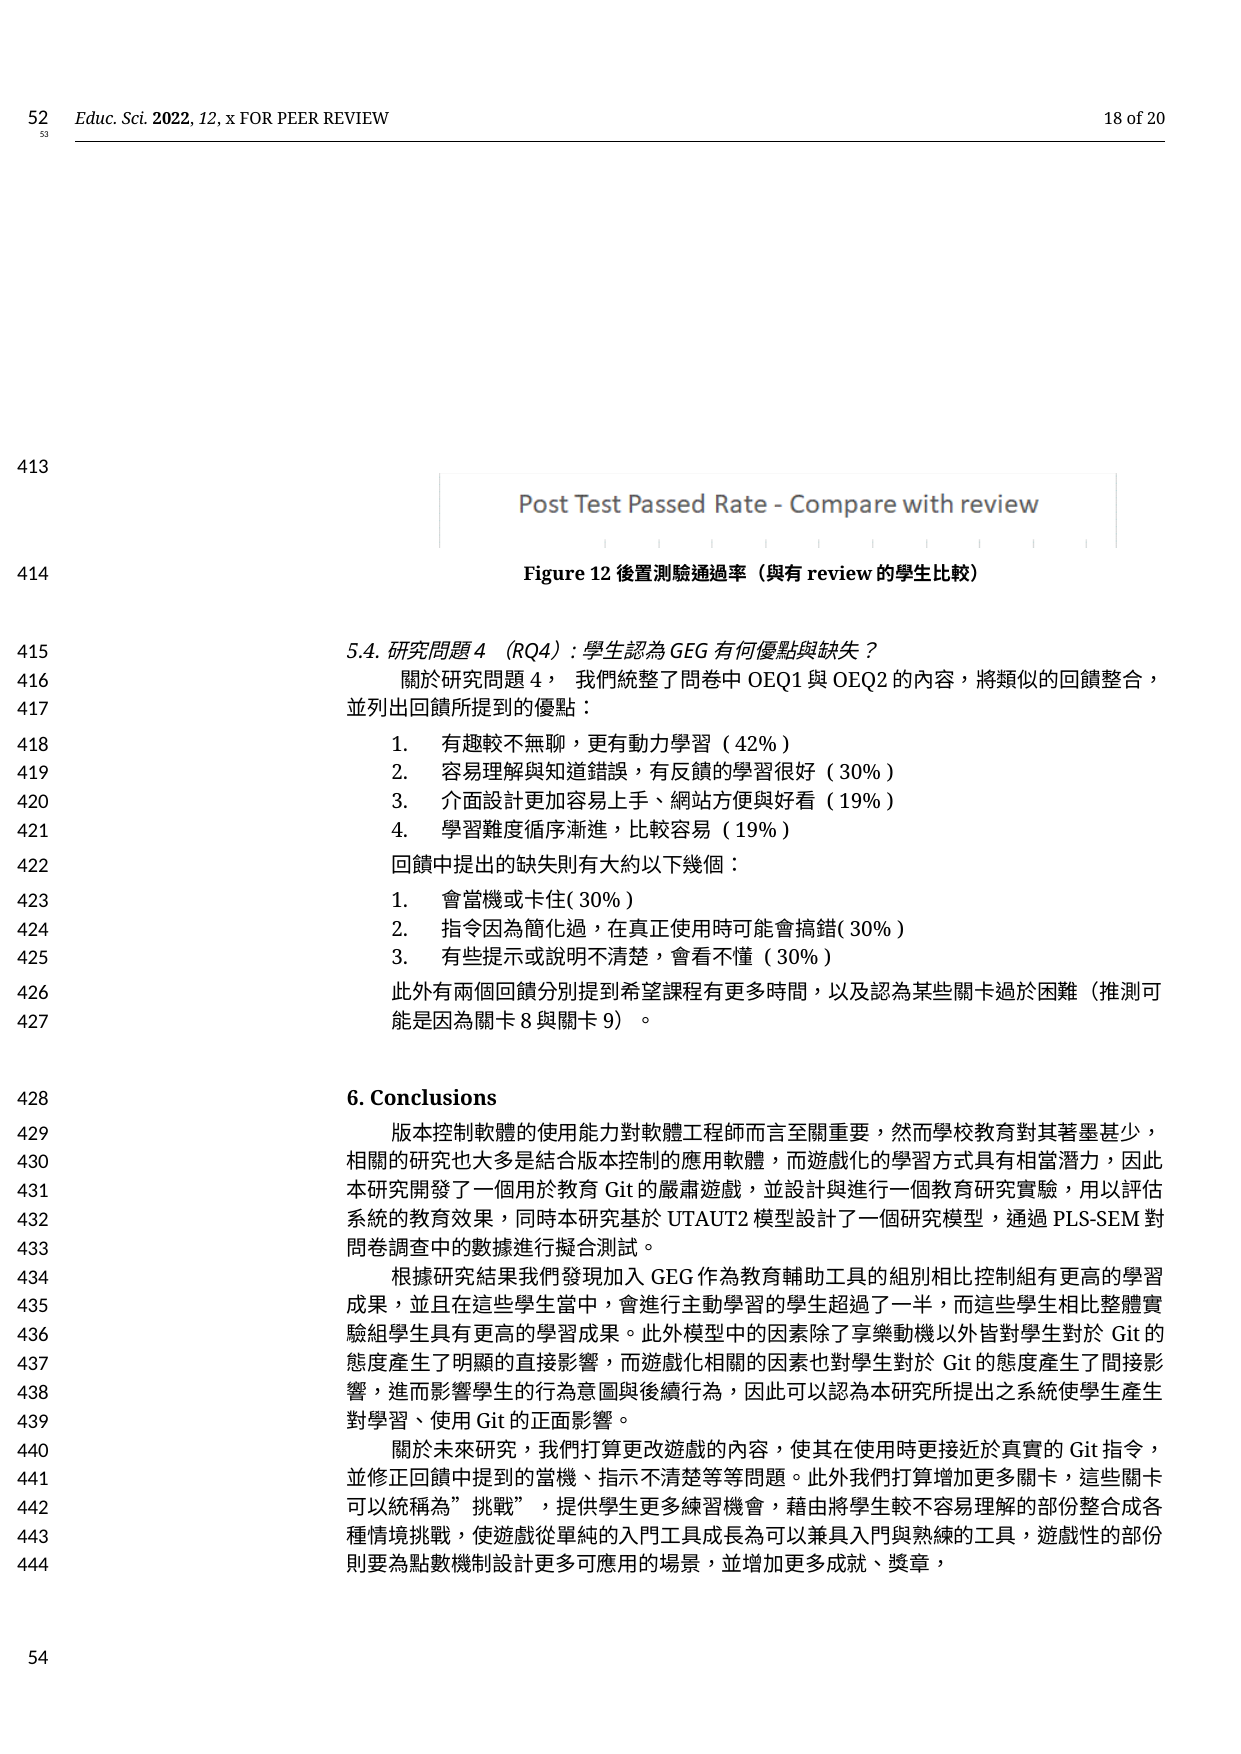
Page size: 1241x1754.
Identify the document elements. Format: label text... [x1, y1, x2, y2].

text 此外有兩個回饋分別提到希望課程有更多時間，以及認為某些關卡過於困難（推測可能是因為關卡8與關卡9）。 [391, 977, 1165, 1034]
list 介面設計更加容易上手、網站方便與好看 ( 19% ) [391, 786, 1165, 814]
list 會當機或卡住( 30% ) [391, 884, 1165, 913]
text 關於未來研究，我們打算更改遊戲的內容，使其在使用時更接近於真實的Git指令，並修正回饋中提到的當機、指示不清楚等等問題。此外我們打算增加更多關卡，這些關卡可以統稱為”挑戰”，提供學生更多練習機會，藉由將學生較不容易理解的部份整合成各種情境挑戰，使遊戲從單純的入門工具成長為可以兼具入門與熟練的工具，遊戲性的部份則要為點數機制設計更多可應用的場景，並增加更多成就、獎章， [347, 1434, 1165, 1578]
text 關於研究問題4， 我們統整了問卷中OEQ1與OEQ2的內容，將類似的回饋整合，並列出回饋所提到的優點： [347, 664, 1165, 722]
list 指令因為簡化過，在真正使用時可能會搞錯( 30% ) [391, 913, 1165, 942]
text 根據研究結果我們發現加入GEG作為教育輔助工具的組別相比控制組有更高的學習成果，並且在這些學生當中，會進行主動學習的學生超過了一半，而這些學生相比整體實驗組學生具有更高的學習成果。此外模型中的因素除了享樂動機以外皆對學生對於Git的態度產生了明顯的直接影響，而遊戲化相關的因素也對學生對於Git的態度產生了間接影響，進而影響學生的行為意圖與後續行為，因此可以認為本研究所提出之系統使學生產生對學習、使用Git的正面影響。 [347, 1261, 1165, 1434]
list 容易理解與知道錯誤，有反饋的學習很好 ( 30% ) [391, 757, 1165, 786]
text Figure 12 後置測驗通過率（與有review的學生比較） [347, 560, 1165, 586]
list 有些提示或說明不清楚，會看不懂 ( 30% ) [391, 942, 1165, 971]
subtitle 6. Conclusions [347, 1084, 1165, 1111]
list 學習難度循序漸進，比較容易 ( 19% ) [391, 814, 1165, 843]
subtitle 5.4. 研究問題 4 （RQ4）: 學生認為GEG有何優點與缺失？ [347, 636, 1165, 664]
text 回饋中提出的缺失則有大約以下幾個： [347, 849, 1165, 878]
text 版本控制軟體的使用能力對軟體工程師而言至關重要，然而學校教育對其著墨甚少，相關的研究也大多是結合版本控制的應用軟體，而遊戲化的學習方式具有相當潛力，因此本研究開發了一個用於教育Git的嚴肅遊戲，並設計與進行一個教育研究實驗，用以評估系統的教育效果，同時本研究基於UTAUT2模型設計了一個研究模型，通過PLS-SEM對問卷調查中的數據進行擬合測試。 [347, 1117, 1165, 1261]
list 有趣較不無聊，更有動力學習 ( 42% ) [391, 728, 1165, 757]
